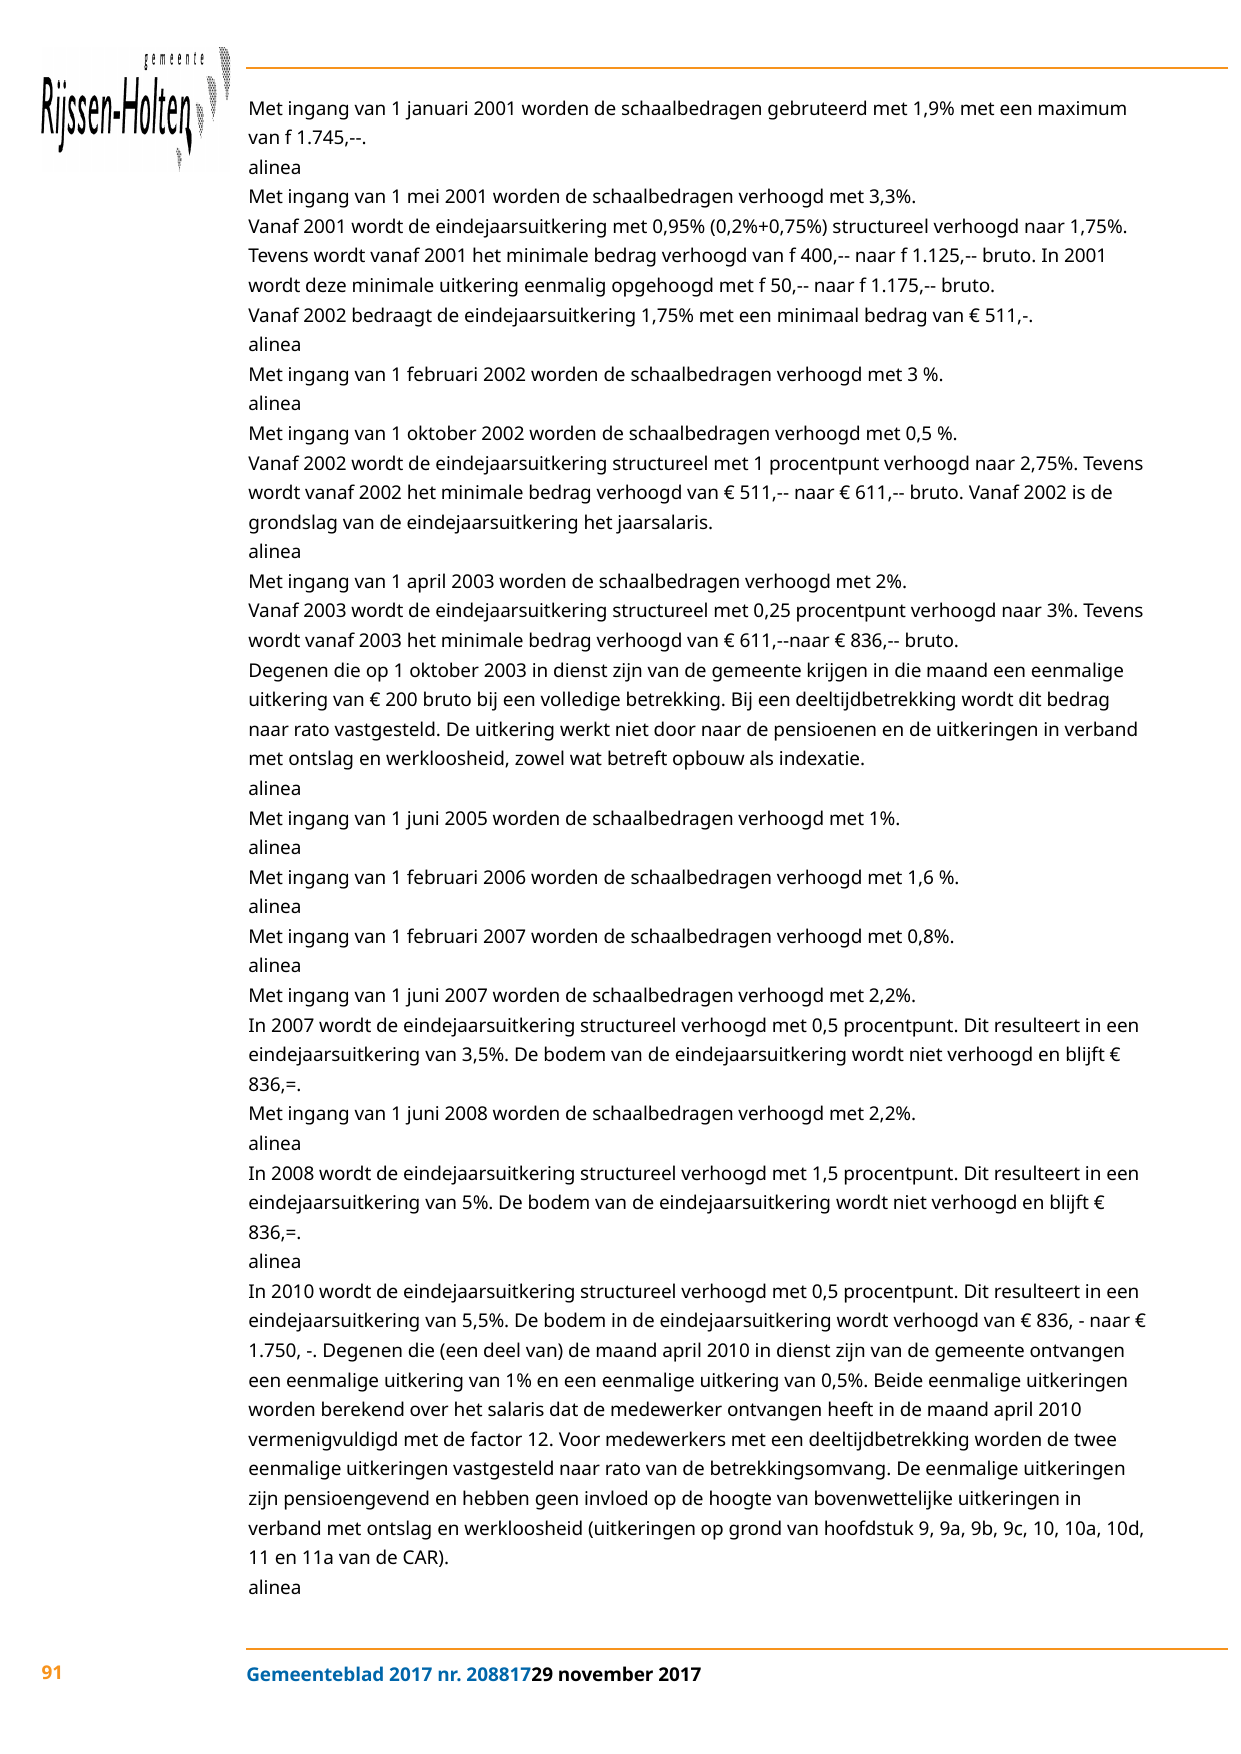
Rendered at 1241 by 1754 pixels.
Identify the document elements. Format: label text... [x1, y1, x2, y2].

text alinea­ [248, 154, 1152, 180]
text In 2007 wordt de eindejaarsuitkering structureel verhoogd met 0,5 procentpunt. Dit resulteert in een eindejaarsuitkering van 3,5%. De bodem van de eindejaarsuitkering wordt niet verhoogd en blijft € 836,=. [248, 1012, 1152, 1097]
text Degenen die op 1 oktober 2003 in dienst zijn van de gemeente krijgen in die maand een eenmalige uitkering van € 200 bruto bij een volledige betrekking. Bij een deeltijdbetrekking wordt dit bedrag naar rato vastgesteld. De uitkering werkt niet door naar de pensioenen en de uitkeringen in verband met ontslag en werkloosheid, zowel wat betreft opbouw als indexatie. [248, 657, 1152, 771]
text Met ingang van 1 januari 2001 worden de schaalbedragen gebruteerd met 1,9% met een maximum van f 1.745,--. [248, 95, 1152, 150]
text Met ingang van 1 februari 2006 worden de schaalbedragen verhoogd met 1,6 %. [248, 864, 1152, 890]
text Vanaf 2002 bedraagt de eindejaarsuitkering 1,75% met een minimaal bedrag van € 511,-. [248, 302, 1152, 328]
text Met ingang van 1 juni 2008 worden de schaalbedragen verhoogd met 2,2%. [248, 1101, 1152, 1126]
text Met ingang van 1 mei 2001 worden de schaalbedragen verhoogd met 3,3%. [248, 183, 1152, 209]
text Met ingang van 1 april 2003 worden de schaalbedragen verhoogd met 2%. [248, 568, 1152, 594]
text alinea­ [248, 775, 1152, 801]
text alinea­ [248, 391, 1152, 416]
text alinea­ [248, 1248, 1152, 1274]
text alinea­ [248, 953, 1152, 978]
text In 2008 wordt de eindejaarsuitkering structureel verhoogd met 1,5 procentpunt. Dit resulteert in een eindejaarsuitkering van 5%. De bodem van de eindejaarsuitkering wordt niet verhoogd en blijft € 836,=. [248, 1160, 1152, 1245]
picture [41, 47, 231, 172]
text Vanaf 2002 wordt de eindejaarsuitkering structureel met 1 procentpunt verhoogd naar 2,75%. Tevens wordt vanaf 2002 het minimale bedrag verhoogd van € 511,-- naar € 611,-- bruto. Vanaf 2002 is de grondslag van de eindejaarsuitkering het jaarsalaris. [248, 450, 1152, 535]
text Met ingang van 1 februari 2007 worden de schaalbedragen verhoogd met 0,8%. [248, 923, 1152, 949]
text alinea­ [248, 331, 1152, 357]
text Met ingang van 1 februari 2002 worden de schaalbedragen verhoogd met 3 %. [248, 361, 1152, 387]
text Vanaf 2003 wordt de eindejaarsuitkering structureel met 0,25 procentpunt verhoogd naar 3%. Tevens wordt vanaf 2003 het minimale bedrag verhoogd van € 611,--naar € 836,-- bruto. [248, 598, 1152, 653]
text Vanaf 2001 wordt de eindejaarsuitkering met 0,95% (0,2%+0,75%) structureel verhoogd naar 1,75%. Tevens wordt vanaf 2001 het minimale bedrag verhoogd van f 400,-- naar f 1.125,-- bruto. In 2001 wordt deze minimale uitkering eenmalig opgehoogd met f 50,-- naar f 1.175,-- bruto. [248, 213, 1152, 298]
text Met ingang van 1 juni 2005 worden de schaalbedragen verhoogd met 1%. [248, 805, 1152, 831]
text In 2010 wordt de eindejaarsuitkering structureel verhoogd met 0,5 procentpunt. Dit resulteert in een eindejaarsuitkering van 5,5%. De bodem in de eindejaarsuitkering wordt verhoogd van € 836, - naar € 1.750, -. Degenen die (een deel van) de maand april 2010 in dienst zijn van de gemeente ontvangen een eenmalige uitkering van 1% en een eenmalige uitkering van 0,5%. Beide eenmalige uitkeringen worden berekend over het salaris dat de medewerker ontvangen heeft in de maand april 2010 vermenigvuldigd met de factor 12. Voor medewerkers met een deeltijdbetrekking worden de twee eenmalige uitkeringen vastgesteld naar rato van de betrekkingsomvang. De eenmalige uitkeringen zijn pensioengevend en hebben geen invloed op de hoogte van bovenwettelijke uitkeringen in verband met ontslag en werkloosheid (uitkeringen op grond van hoofdstuk 9, 9a, 9b, 9c, 10, 10a, 10d, 11 en 11a van de CAR). [248, 1278, 1152, 1570]
text alinea­ [248, 834, 1152, 860]
text alinea­ [248, 538, 1152, 564]
text Met ingang van 1 oktober 2002 worden de schaalbedragen verhoogd met 0,5 %. [248, 420, 1152, 446]
text alinea­ [248, 893, 1152, 919]
text alinea­ [248, 1130, 1152, 1156]
text alinea­ [248, 1574, 1152, 1600]
text Met ingang van 1 juni 2007 worden de schaalbedragen verhoogd met 2,2%. [248, 982, 1152, 1008]
